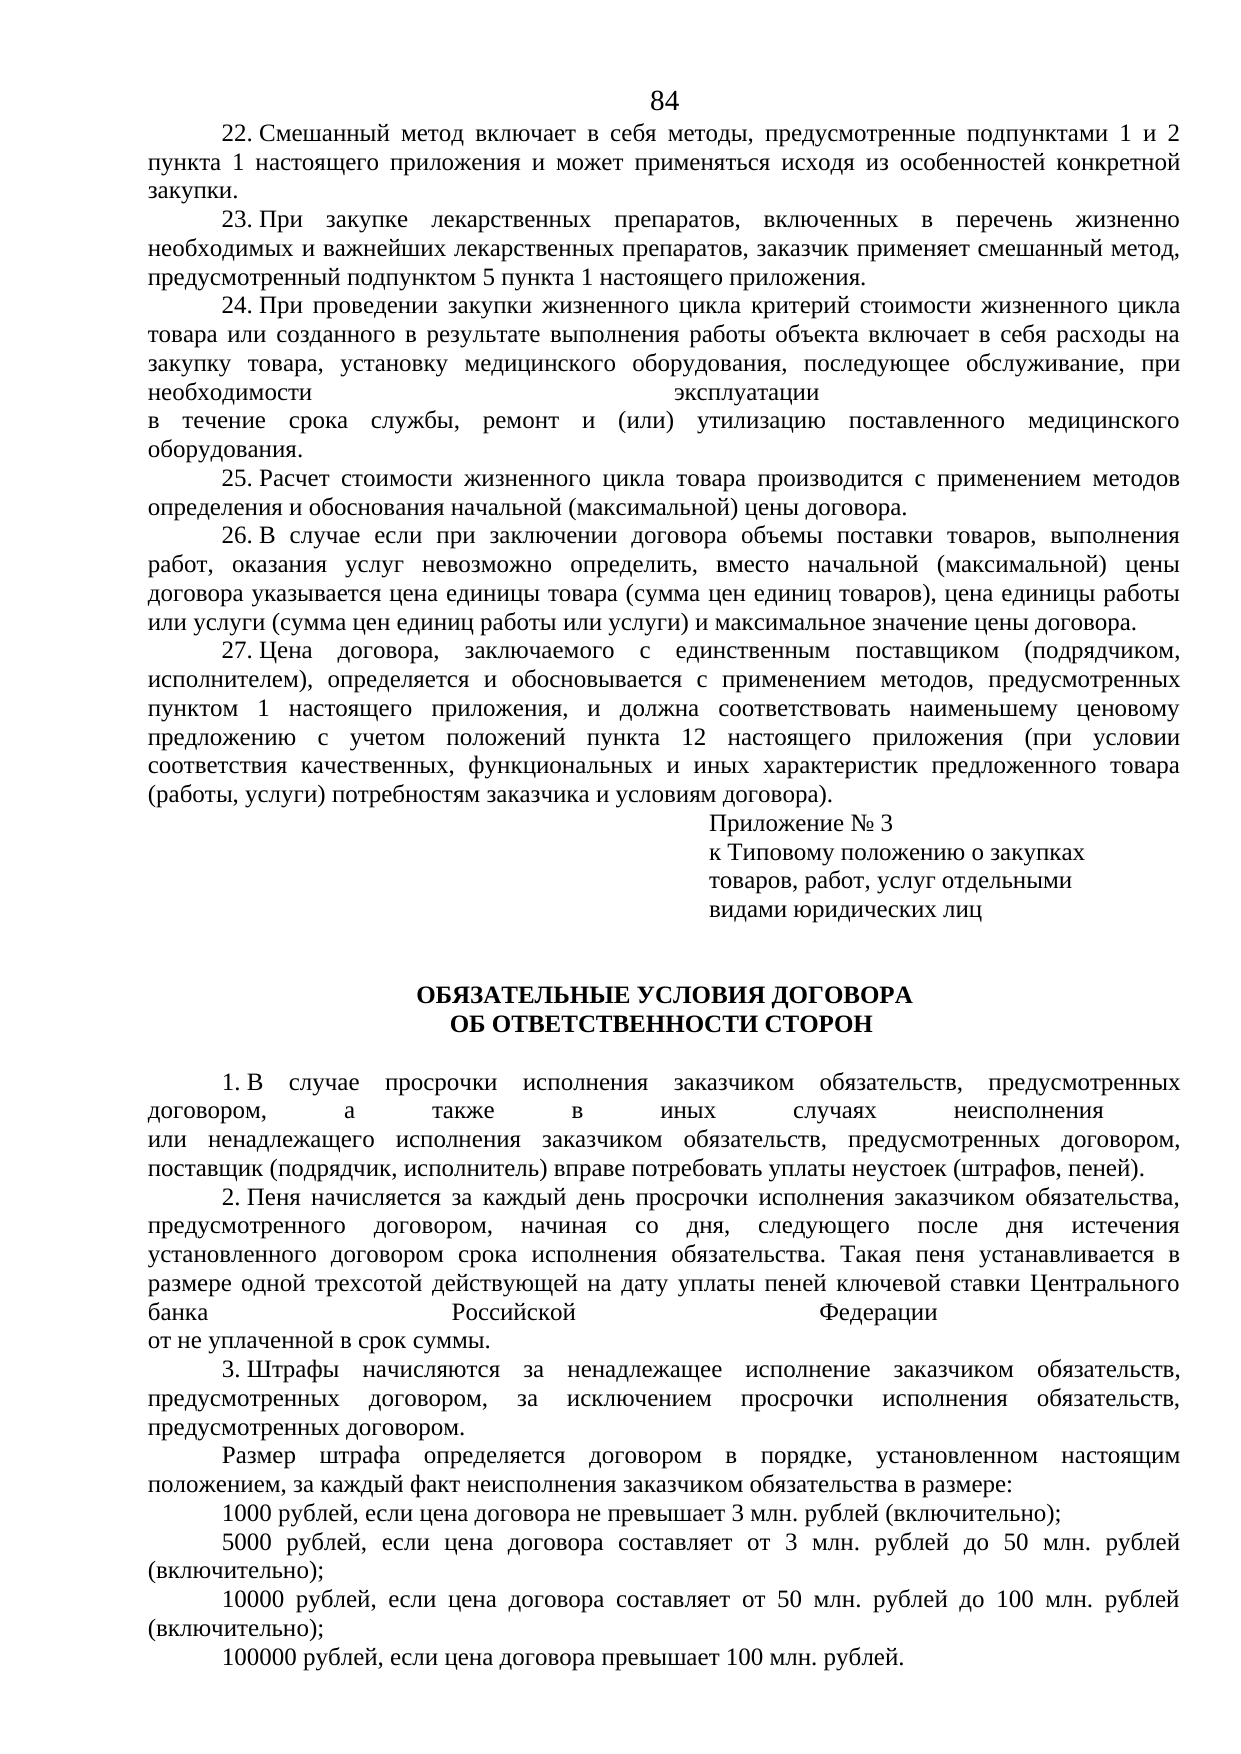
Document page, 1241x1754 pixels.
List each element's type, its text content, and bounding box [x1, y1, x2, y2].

text 1. В случае просрочки исполнения заказчиком обязательств, предусмотренных договором, а также в иных случаях неисполнения или ненадлежащего исполнения заказчиком обязательств, предусмотренных договором, поставщик (подрядчик, исполнитель) вправе потребовать уплаты неустоек (штрафов, пеней). [148, 1067, 1181, 1182]
text ОБЯЗАТЕЛЬНЫЕ УСЛОВИЯ ДОГОВОРА ОБ ОТВЕТСТВЕННОСТИ СТОРОН [148, 981, 1181, 1038]
text 23. При закупке лекарственных препаратов, включенных в перечень жизненно необходимых и важнейших лекарственных препаратов, заказчик применяет смешанный метод, предусмотренный подпунктом 5 пункта 1 настоящего приложения. [148, 204, 1181, 291]
text 26. В случае если при заключении договора объемы поставки товаров, выполнения работ, оказания услуг невозможно определить, вместо начальной (максимальной) цены договора указывается цена единицы товара (сумма цен единиц товаров), цена единицы работы или услуги (сумма цен единиц работы или услуги) и максимальное значение цены договора. [148, 521, 1181, 636]
text к Типовому положению о закупках [148, 837, 1181, 866]
text 25. Расчет стоимости жизненного цикла товара производится с применением методов определения и обоснования начальной (максимальной) цены договора. [148, 463, 1181, 521]
text 1000 рублей, если цена договора не превышает 3 млн. рублей (включительно); [148, 1498, 1181, 1527]
text Приложение № 3 [148, 808, 1181, 837]
text 3. Штрафы начисляются за ненадлежащее исполнение заказчиком обязательств, предусмотренных договором, за исключением просрочки исполнения обязательств, предусмотренных договором. [148, 1354, 1181, 1441]
text 5000 рублей, если цена договора составляет от 3 млн. рублей до 50 млн. рублей (включительно); [148, 1527, 1181, 1584]
text 22. Смешанный метод включает в себя методы, предусмотренные подпунктами 1 и 2 пункта 1 настоящего приложения и может применяться исходя из особенностей конкретной закупки. [148, 118, 1181, 204]
text 27. Цена договора, заключаемого с единственным поставщиком (подрядчиком, исполнителем), определяется и обосновывается с применением методов, предусмотренных пунктом 1 настоящего приложения, и должна соответствовать наименьшему ценовому предложению с учетом положений пункта 12 настоящего приложения (при условии соответствия качественных, функциональных и иных характеристик предложенного товара (работы, услуги) потребностям заказчика и условиям договора). [148, 636, 1181, 808]
text 2. Пеня начисляется за каждый день просрочки исполнения заказчиком обязательства, предусмотренного договором, начиная со дня, следующего после дня истечения установленного договором срока исполнения обязательства. Такая пеня устанавливается в размере одной трехсотой действующей на дату уплаты пеней ключевой ставки Центрального банка Российской Федерации от не уплаченной в срок суммы. [148, 1182, 1181, 1354]
text видами юридических лиц [148, 894, 1181, 923]
text 10000 рублей, если цена договора составляет от 50 млн. рублей до 100 млн. рублей (включительно); [148, 1584, 1181, 1642]
text товаров, работ, услуг отдельными [148, 866, 1181, 894]
text 100000 рублей, если цена договора превышает 100 млн. рублей. [148, 1642, 1181, 1671]
text Размер штрафа определяется договором в порядке, установленном настоящим положением, за каждый факт неисполнения заказчиком обязательства в размере: [148, 1441, 1181, 1498]
text 24. При проведении закупки жизненного цикла критерий стоимости жизненного цикла товара или созданного в результате выполнения работы объекта включает в себя расходы на закупку товара, установку медицинского оборудования, последующее обслуживание, при необходимости эксплуатации в течение срока службы, ремонт и (или) утилизацию поставленного медицинского оборудования. [148, 291, 1181, 463]
